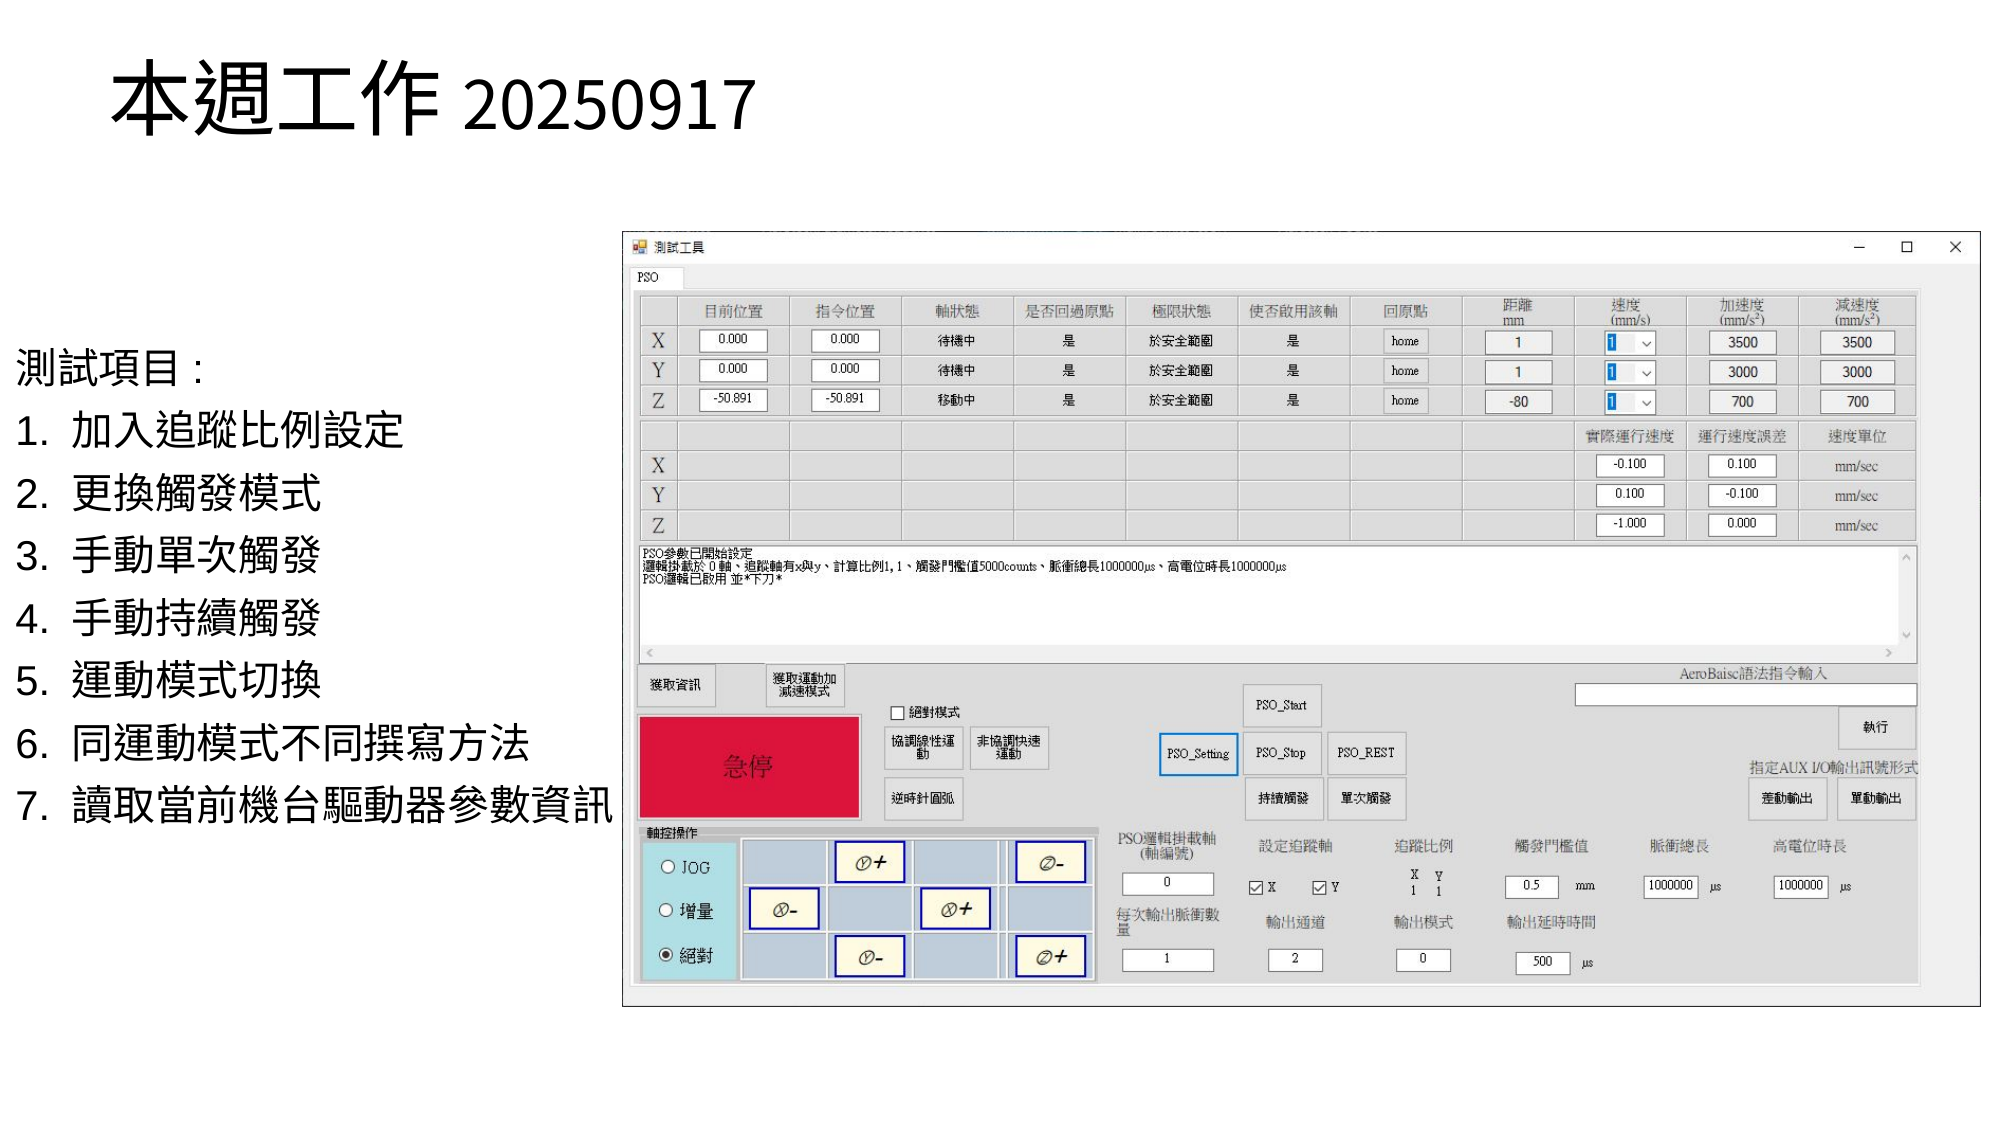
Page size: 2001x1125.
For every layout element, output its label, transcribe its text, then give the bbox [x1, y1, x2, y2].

picture [622, 231, 1981, 1007]
text_box 測試項目: 1. 加入追蹤比例設定 2. 更換觸發模式 3. 手動單次觸發 4. 手動持續觸發 5. 運動模式切換 6. 同運動模式不同撰寫方法 7. 讀取當前機台驅動器參數資訊 [0, 333, 630, 837]
title 本週工作20250917 [94, 50, 1407, 161]
